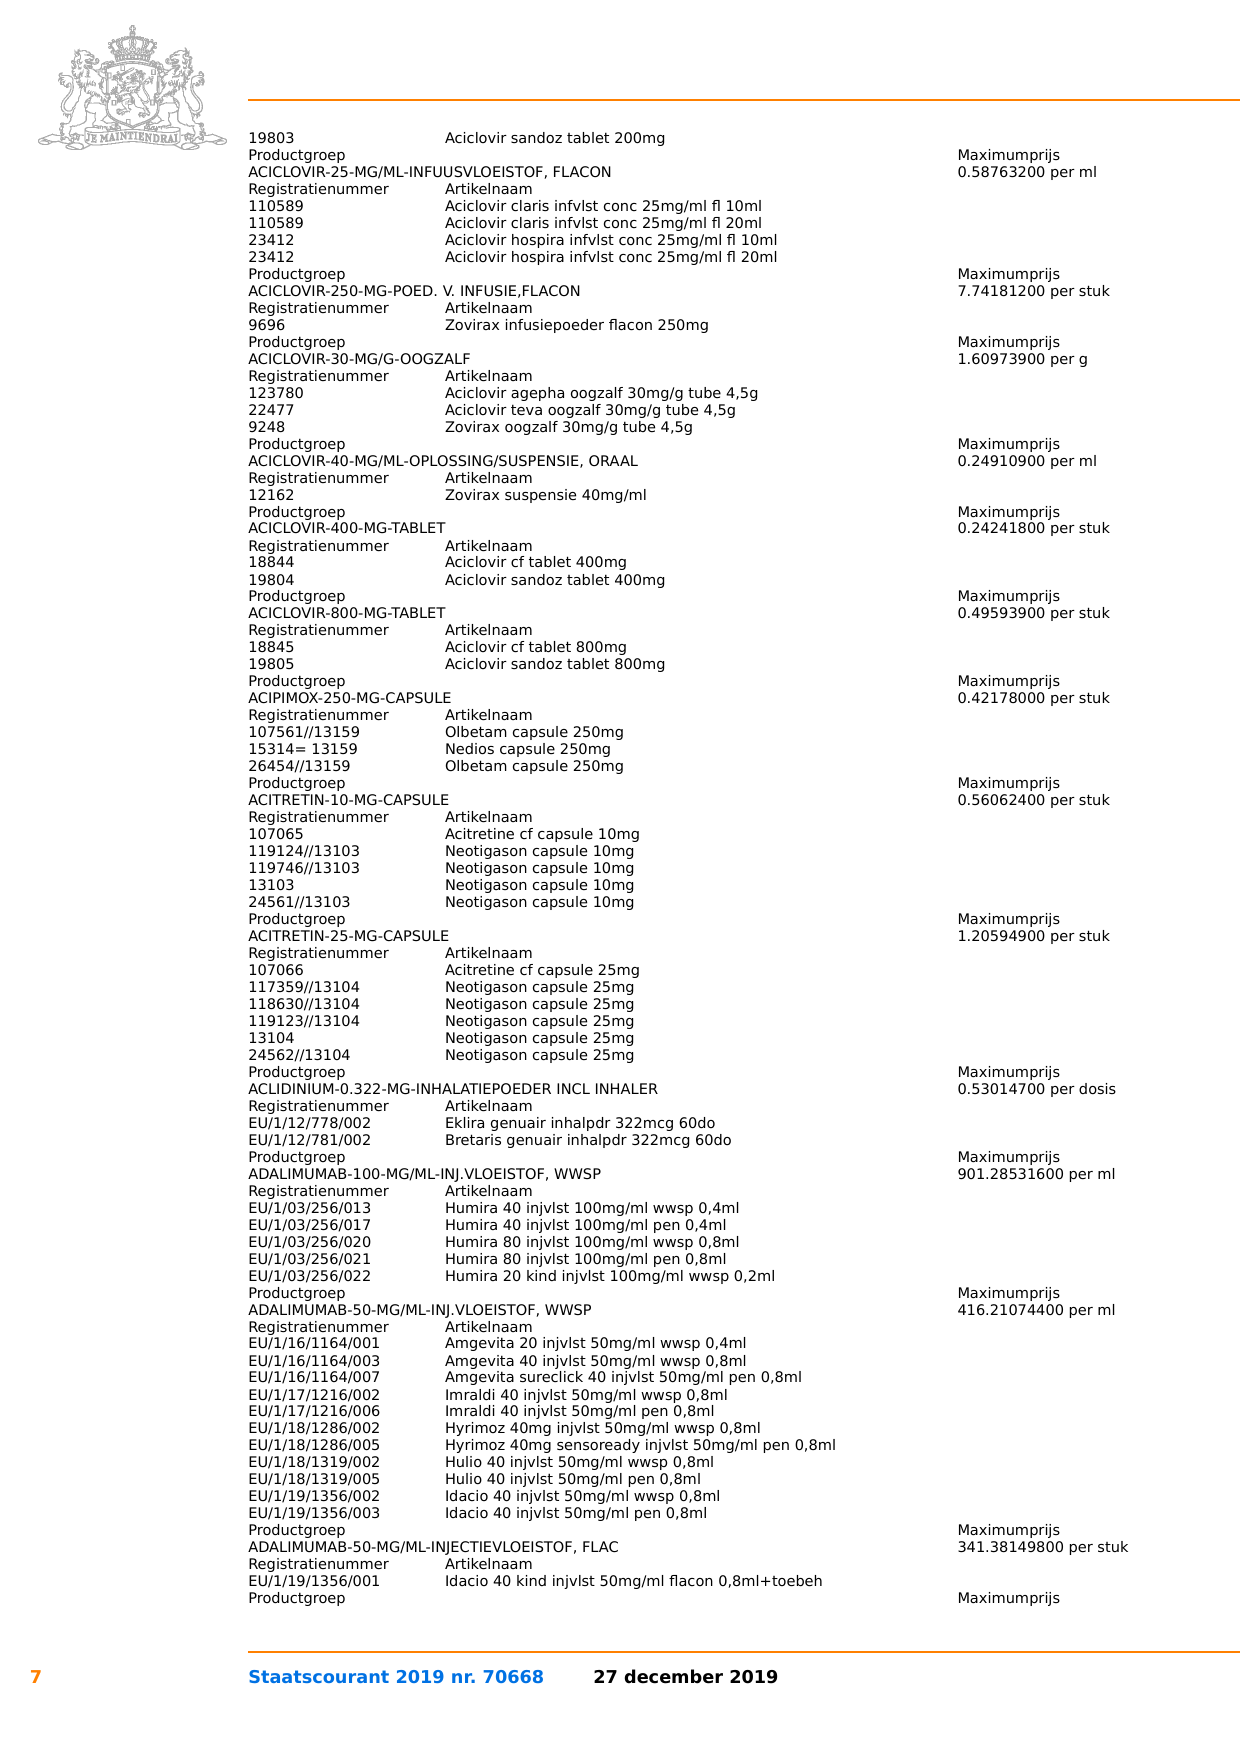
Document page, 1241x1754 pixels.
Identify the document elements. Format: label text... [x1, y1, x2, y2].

table_cell [951, 1556, 1163, 1573]
table_cell Neotigason capsule 25mg [439, 1013, 951, 1030]
table_cell 1.60973900 per g [951, 351, 1163, 368]
table_cell [439, 775, 951, 792]
table_cell [951, 1319, 1163, 1335]
table_cell 23412 [248, 232, 439, 249]
table_cell Artikelnaam [439, 622, 951, 639]
table_cell Productgroep [248, 1285, 439, 1301]
table_cell [951, 1471, 1163, 1488]
table_cell Maximumprijs [951, 775, 1163, 792]
table_cell Artikelnaam [439, 945, 951, 962]
table_cell [439, 147, 951, 164]
table_cell ACICLOVIR-30-MG/G-OOGZALF [248, 351, 951, 368]
table_cell ADALIMUMAB-50-MG/ML-INJECTIEVLOEISTOF, FLAC [248, 1539, 951, 1556]
table_cell 110589 [248, 198, 439, 215]
table_cell 19803 [248, 130, 439, 147]
table_cell Registratienummer [248, 622, 439, 639]
table_cell Idacio 40 injvlst 50mg/ml wwsp 0,8ml [439, 1488, 951, 1505]
table_cell Registratienummer [248, 1556, 439, 1573]
table_cell Zovirax oogzalf 30mg/g tube 4,5g [439, 419, 951, 436]
table_cell [951, 486, 1163, 503]
table_cell Registratienummer [248, 538, 439, 554]
table_cell Nedios capsule 250mg [439, 741, 951, 758]
table_cell Registratienummer [248, 300, 439, 317]
table_cell Registratienummer [248, 945, 439, 962]
table_cell 123780 [248, 385, 439, 402]
table_cell Productgroep [248, 673, 439, 690]
table_cell 19805 [248, 656, 439, 673]
table_cell 9248 [248, 419, 439, 436]
table_cell 18845 [248, 639, 439, 656]
table_cell EU/1/16/1164/003 [248, 1353, 439, 1369]
table_cell Neotigason capsule 10mg [439, 894, 951, 911]
table_cell [951, 1132, 1163, 1149]
table_cell Artikelnaam [439, 1183, 951, 1199]
table_cell [951, 1505, 1163, 1522]
table_cell Maximumprijs [951, 1285, 1163, 1301]
table_cell Productgroep [248, 334, 439, 351]
table_cell [951, 707, 1163, 724]
table_cell [951, 894, 1163, 911]
table_cell 13103 [248, 877, 439, 894]
table_cell Maximumprijs [951, 1590, 1163, 1607]
table_cell 107561//13159 [248, 724, 439, 741]
table_cell 119123//13104 [248, 1013, 439, 1030]
table_cell [951, 368, 1163, 384]
table_cell [951, 1251, 1163, 1267]
table_cell [951, 996, 1163, 1013]
table_cell [951, 1268, 1163, 1284]
table_cell 0.58763200 per ml [951, 164, 1163, 181]
table_cell Hulio 40 injvlst 50mg/ml wwsp 0,8ml [439, 1454, 951, 1471]
table_cell EU/1/03/256/022 [248, 1268, 439, 1284]
table_cell Neotigason capsule 10mg [439, 843, 951, 860]
table_cell EU/1/03/256/020 [248, 1234, 439, 1251]
table_cell ACICLOVIR-25-MG/ML-INFUUSVLOEISTOF, FLACON [248, 164, 951, 181]
table_cell Imraldi 40 injvlst 50mg/ml wwsp 0,8ml [439, 1386, 951, 1403]
table_cell Productgroep [248, 775, 439, 792]
table_cell [439, 1522, 951, 1539]
table_cell 107065 [248, 826, 439, 843]
table_cell [951, 1353, 1163, 1369]
table_cell Artikelnaam [439, 1319, 951, 1335]
table_cell 119746//13103 [248, 860, 439, 877]
table_cell [439, 504, 951, 520]
table_cell 341.38149800 per stuk [951, 1539, 1163, 1556]
table_cell Registratienummer [248, 470, 439, 486]
table_cell Artikelnaam [439, 809, 951, 826]
table_cell Hyrimoz 40mg sensoready injvlst 50mg/ml pen 0,8ml [439, 1437, 951, 1454]
table_cell [951, 758, 1163, 775]
table_cell [439, 266, 951, 283]
table_cell 24562//13104 [248, 1047, 439, 1064]
table_cell Registratienummer [248, 1098, 439, 1115]
table_cell 0.42178000 per stuk [951, 690, 1163, 707]
table_cell Productgroep [248, 1522, 439, 1539]
table_cell [951, 1030, 1163, 1047]
table_cell [951, 1386, 1163, 1403]
table_cell 901.28531600 per ml [951, 1166, 1163, 1183]
table_cell [951, 945, 1163, 962]
table_cell [951, 860, 1163, 877]
table_cell 7.74181200 per stuk [951, 283, 1163, 300]
table_cell [951, 1573, 1163, 1590]
table_cell Maximumprijs [951, 1522, 1163, 1539]
table_cell ADALIMUMAB-50-MG/ML-INJ.VLOEISTOF, WWSP [248, 1301, 951, 1318]
table_cell ACICLOVIR-250-MG-POED. V. INFUSIE,FLACON [248, 283, 951, 300]
table_cell [951, 1369, 1163, 1386]
table_cell Registratienummer [248, 1319, 439, 1335]
table_cell Amgevita 40 injvlst 50mg/ml wwsp 0,8ml [439, 1353, 951, 1369]
table_cell [951, 419, 1163, 436]
table_cell Maximumprijs [951, 1149, 1163, 1166]
table_cell [951, 622, 1163, 639]
table_cell Zovirax infusiepoeder flacon 250mg [439, 317, 951, 334]
table_cell [951, 826, 1163, 843]
table_cell [951, 130, 1163, 147]
table_cell [439, 1285, 951, 1301]
table_cell Neotigason capsule 10mg [439, 860, 951, 877]
table_cell Maximumprijs [951, 334, 1163, 351]
table_cell [951, 1183, 1163, 1199]
table_cell [439, 1590, 951, 1607]
table_cell [951, 1454, 1163, 1471]
table_cell [951, 198, 1163, 215]
table_cell Hulio 40 injvlst 50mg/ml pen 0,8ml [439, 1471, 951, 1488]
table_cell EU/1/18/1319/005 [248, 1471, 439, 1488]
table_cell Artikelnaam [439, 1556, 951, 1573]
table_cell Registratienummer [248, 368, 439, 384]
table_cell Maximumprijs [951, 436, 1163, 452]
table_cell Aciclovir sandoz tablet 400mg [439, 571, 951, 588]
table_cell [951, 979, 1163, 996]
table_cell [439, 588, 951, 605]
table_cell ACICLOVIR-800-MG-TABLET [248, 605, 951, 622]
table_cell Aciclovir agepha oogzalf 30mg/g tube 4,5g [439, 385, 951, 402]
table_cell 0.53014700 per dosis [951, 1081, 1163, 1098]
table_cell Neotigason capsule 25mg [439, 996, 951, 1013]
table_cell Olbetam capsule 250mg [439, 724, 951, 741]
table_cell 0.56062400 per stuk [951, 792, 1163, 809]
table_cell Artikelnaam [439, 707, 951, 724]
table_cell [439, 673, 951, 690]
table_cell Neotigason capsule 10mg [439, 877, 951, 894]
table_cell Aciclovir cf tablet 800mg [439, 639, 951, 656]
table_cell [951, 215, 1163, 232]
table_cell 118630//13104 [248, 996, 439, 1013]
table_cell EU/1/19/1356/002 [248, 1488, 439, 1505]
table_cell [951, 554, 1163, 571]
table_cell Idacio 40 kind injvlst 50mg/ml flacon 0,8ml+toebeh [439, 1573, 951, 1590]
table_cell Aciclovir claris infvlst conc 25mg/ml fl 10ml [439, 198, 951, 215]
table_cell Maximumprijs [951, 1064, 1163, 1081]
table_cell [439, 436, 951, 452]
table_cell EU/1/19/1356/003 [248, 1505, 439, 1522]
table_cell Productgroep [248, 1064, 439, 1081]
table_cell Productgroep [248, 436, 439, 452]
table_cell 13104 [248, 1030, 439, 1047]
table_cell 19804 [248, 571, 439, 588]
table_cell [951, 741, 1163, 758]
table_cell EU/1/16/1164/001 [248, 1335, 439, 1352]
table_cell Productgroep [248, 504, 439, 520]
table_cell Humira 80 injvlst 100mg/ml wwsp 0,8ml [439, 1234, 951, 1251]
table_cell [951, 877, 1163, 894]
table_cell 117359//13104 [248, 979, 439, 996]
table_cell ACIPIMOX-250-MG-CAPSULE [248, 690, 951, 707]
table_cell Maximumprijs [951, 147, 1163, 164]
table_cell Registratienummer [248, 809, 439, 826]
table_cell Artikelnaam [439, 470, 951, 486]
table_cell Aciclovir sandoz tablet 800mg [439, 656, 951, 673]
table_cell Registratienummer [248, 1183, 439, 1199]
table_cell Neotigason capsule 25mg [439, 979, 951, 996]
table_cell Aciclovir cf tablet 400mg [439, 554, 951, 571]
table_cell ACITRETIN-25-MG-CAPSULE [248, 928, 951, 945]
table_cell ACICLOVIR-40-MG/ML-OPLOSSING/SUSPENSIE, ORAAL [248, 453, 951, 469]
table_cell Neotigason capsule 25mg [439, 1047, 951, 1064]
table_cell Amgevita 20 injvlst 50mg/ml wwsp 0,4ml [439, 1335, 951, 1352]
table_cell [951, 1335, 1163, 1352]
table_cell [951, 843, 1163, 860]
table_cell 0.24910900 per ml [951, 453, 1163, 469]
table_cell Productgroep [248, 1590, 439, 1607]
table_cell [951, 181, 1163, 198]
table_cell 107066 [248, 962, 439, 979]
table_cell [951, 1234, 1163, 1251]
table_cell ACITRETIN-10-MG-CAPSULE [248, 792, 951, 809]
table_cell Bretaris genuair inhalpdr 322mcg 60do [439, 1132, 951, 1149]
table_cell Aciclovir hospira infvlst conc 25mg/ml fl 20ml [439, 249, 951, 266]
table_cell EU/1/17/1216/006 [248, 1403, 439, 1420]
table_cell 15314= 13159 [248, 741, 439, 758]
table_cell Maximumprijs [951, 673, 1163, 690]
table_cell 110589 [248, 215, 439, 232]
table_cell Aciclovir teva oogzalf 30mg/g tube 4,5g [439, 402, 951, 418]
table_cell Idacio 40 injvlst 50mg/ml pen 0,8ml [439, 1505, 951, 1522]
table_cell [439, 1149, 951, 1166]
table_cell EU/1/16/1164/007 [248, 1369, 439, 1386]
table_cell 12162 [248, 486, 439, 503]
table_cell [951, 724, 1163, 741]
table_cell ACLIDINIUM-0.322-MG-INHALATIEPOEDER INCL INHALER [248, 1081, 951, 1098]
table_cell [951, 656, 1163, 673]
table_cell EU/1/18/1286/005 [248, 1437, 439, 1454]
table_cell EU/1/03/256/013 [248, 1200, 439, 1217]
table_cell [951, 1098, 1163, 1115]
table_cell [951, 809, 1163, 826]
table_cell [951, 538, 1163, 554]
table_cell EU/1/18/1319/002 [248, 1454, 439, 1471]
table_cell [951, 571, 1163, 588]
picture [38, 25, 227, 150]
table_cell [951, 402, 1163, 418]
table_cell Acitretine cf capsule 25mg [439, 962, 951, 979]
table_cell Humira 20 kind injvlst 100mg/ml wwsp 0,2ml [439, 1268, 951, 1284]
table_cell Imraldi 40 injvlst 50mg/ml pen 0,8ml [439, 1403, 951, 1420]
table_cell Olbetam capsule 250mg [439, 758, 951, 775]
table_cell [951, 1013, 1163, 1030]
table_cell Maximumprijs [951, 911, 1163, 928]
table_cell Productgroep [248, 147, 439, 164]
table_cell ADALIMUMAB-100-MG/ML-INJ.VLOEISTOF, WWSP [248, 1166, 951, 1183]
table_cell Productgroep [248, 1149, 439, 1166]
table_cell Zovirax suspensie 40mg/ml [439, 486, 951, 503]
table_cell [951, 1420, 1163, 1437]
table_cell Artikelnaam [439, 1098, 951, 1115]
table_cell 0.49593900 per stuk [951, 605, 1163, 622]
table_cell [951, 1217, 1163, 1233]
table_cell Maximumprijs [951, 266, 1163, 283]
table_cell [951, 1437, 1163, 1454]
table_cell 0.24241800 per stuk [951, 520, 1163, 537]
table_cell [951, 232, 1163, 249]
table_cell Aciclovir hospira infvlst conc 25mg/ml fl 10ml [439, 232, 951, 249]
table_cell 24561//13103 [248, 894, 439, 911]
table_cell EU/1/12/778/002 [248, 1115, 439, 1132]
table_cell [951, 1488, 1163, 1505]
table_cell EU/1/03/256/017 [248, 1217, 439, 1233]
table_cell Eklira genuair inhalpdr 322mcg 60do [439, 1115, 951, 1132]
table_cell Productgroep [248, 266, 439, 283]
table_cell [951, 317, 1163, 334]
table_cell Productgroep [248, 588, 439, 605]
table_cell Artikelnaam [439, 181, 951, 198]
table_cell Artikelnaam [439, 538, 951, 554]
table_cell 1.20594900 per stuk [951, 928, 1163, 945]
table_cell Humira 40 injvlst 100mg/ml wwsp 0,4ml [439, 1200, 951, 1217]
table_cell Registratienummer [248, 181, 439, 198]
table_cell Humira 80 injvlst 100mg/ml pen 0,8ml [439, 1251, 951, 1267]
table_cell [951, 1115, 1163, 1132]
table_cell Artikelnaam [439, 368, 951, 384]
table_cell Artikelnaam [439, 300, 951, 317]
table_cell Productgroep [248, 911, 439, 928]
table_cell [439, 334, 951, 351]
table_cell Maximumprijs [951, 588, 1163, 605]
table_cell 22477 [248, 402, 439, 418]
table_cell 26454//13159 [248, 758, 439, 775]
table_cell ACICLOVIR-400-MG-TABLET [248, 520, 951, 537]
table_cell Amgevita sureclick 40 injvlst 50mg/ml pen 0,8ml [439, 1369, 951, 1386]
table_cell EU/1/12/781/002 [248, 1132, 439, 1149]
table_cell EU/1/19/1356/001 [248, 1573, 439, 1590]
table_cell [439, 1064, 951, 1081]
table_cell [439, 911, 951, 928]
table_cell EU/1/03/256/021 [248, 1251, 439, 1267]
table_cell 23412 [248, 249, 439, 266]
table_cell Humira 40 injvlst 100mg/ml pen 0,4ml [439, 1217, 951, 1233]
table_cell Acitretine cf capsule 10mg [439, 826, 951, 843]
table_cell EU/1/17/1216/002 [248, 1386, 439, 1403]
table_cell [951, 470, 1163, 486]
table_cell 416.21074400 per ml [951, 1301, 1163, 1318]
table_cell [951, 300, 1163, 317]
table_cell [951, 639, 1163, 656]
table_cell 18844 [248, 554, 439, 571]
table_cell [951, 1047, 1163, 1064]
table_cell 9696 [248, 317, 439, 334]
table_cell [951, 962, 1163, 979]
table_cell [951, 249, 1163, 266]
table_cell Aciclovir sandoz tablet 200mg [439, 130, 951, 147]
table_cell Maximumprijs [951, 504, 1163, 520]
table_cell Hyrimoz 40mg injvlst 50mg/ml wwsp 0,8ml [439, 1420, 951, 1437]
table_cell Registratienummer [248, 707, 439, 724]
table_cell EU/1/18/1286/002 [248, 1420, 439, 1437]
table_cell Neotigason capsule 25mg [439, 1030, 951, 1047]
table_cell [951, 385, 1163, 402]
table_cell 119124//13103 [248, 843, 439, 860]
table_cell [951, 1200, 1163, 1217]
table_cell [951, 1403, 1163, 1420]
table_cell Aciclovir claris infvlst conc 25mg/ml fl 20ml [439, 215, 951, 232]
